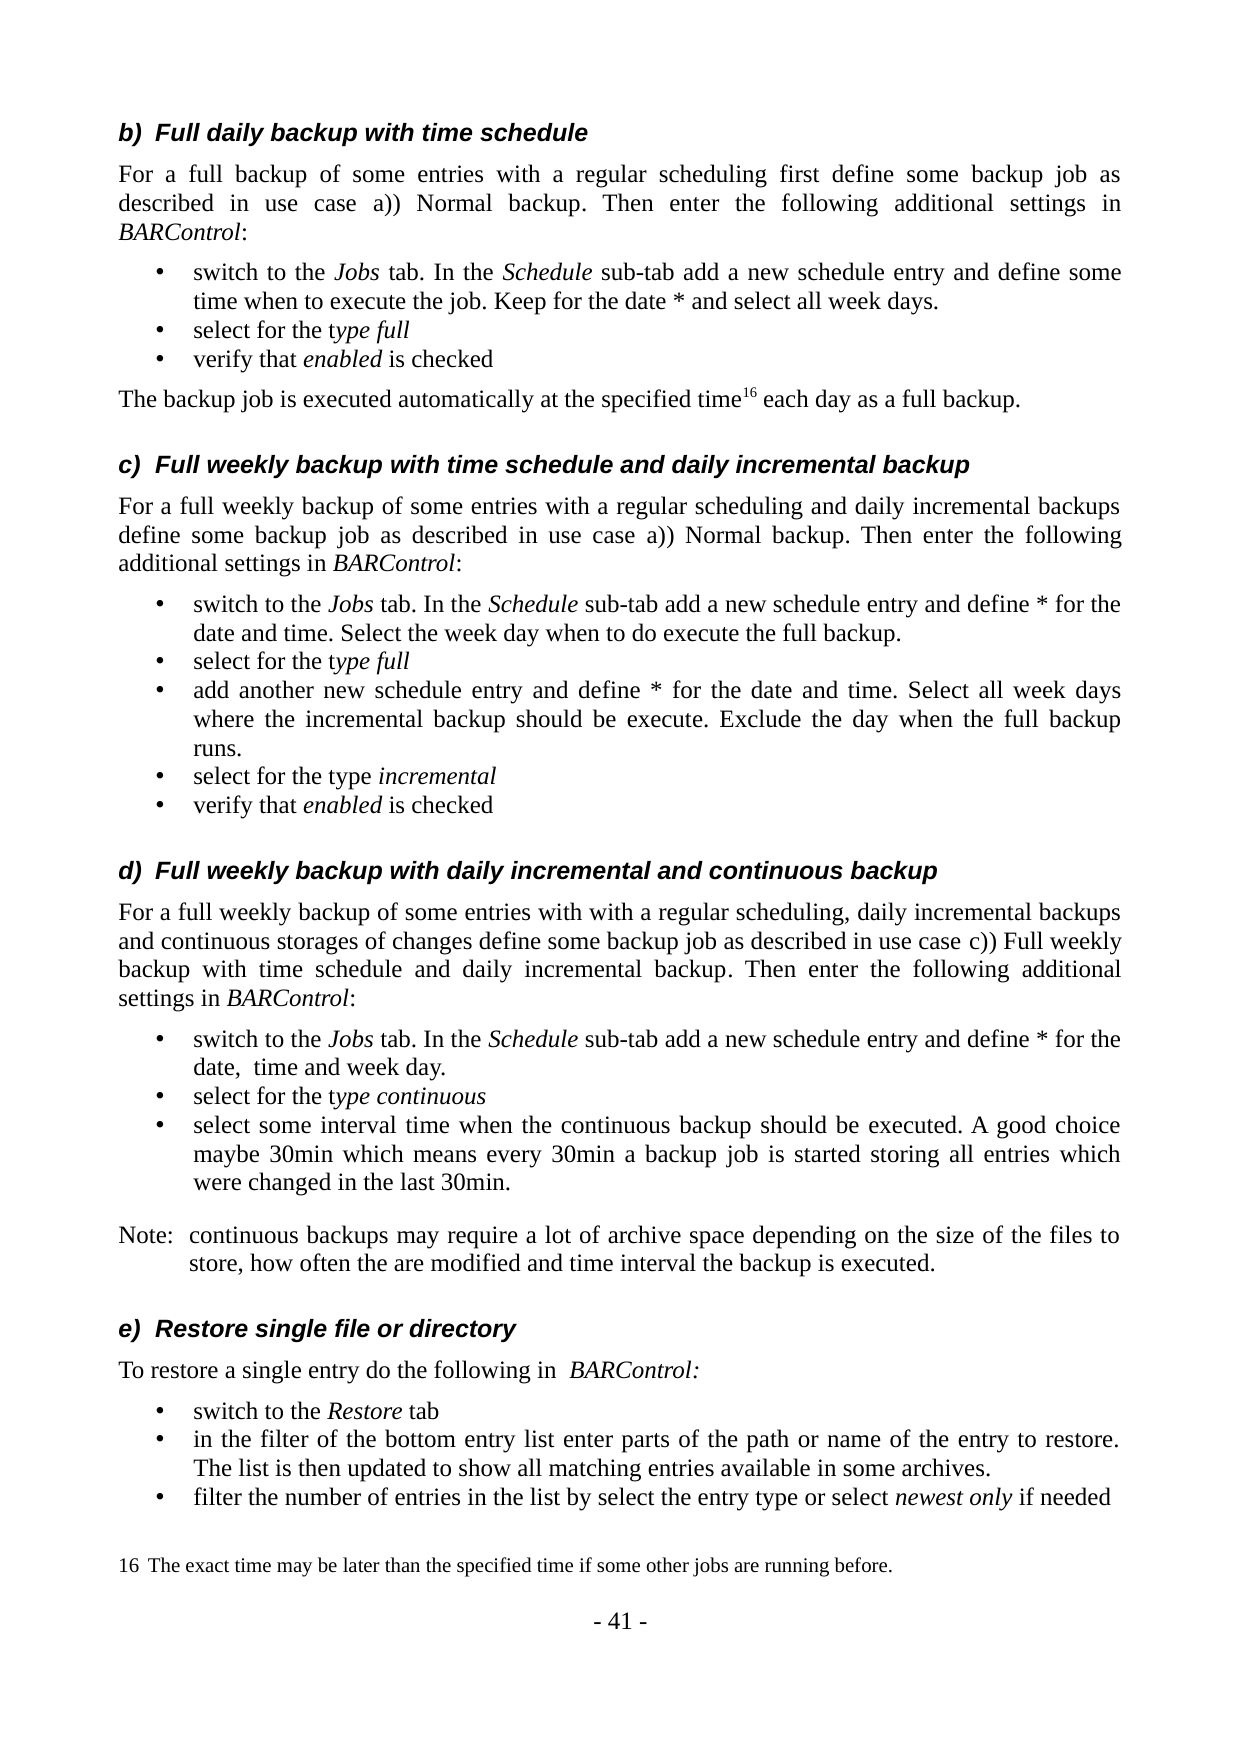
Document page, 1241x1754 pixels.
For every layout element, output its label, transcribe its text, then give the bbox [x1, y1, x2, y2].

list filter the number of entries in the list by select the entry type or select newest only if needed [156, 1482, 1122, 1511]
text For a full weekly backup of some entries with a regular scheduling and daily incremental backups define some backup job as described in use case a) Normal backup. Then enter the following additional settings in BARControl: [118, 491, 1122, 577]
text The exact time may be later than the specified time if some other jobs are running before. [118, 1553, 1122, 1577]
subtitle Full daily backup with time schedule [118, 118, 1122, 147]
list switch to the Jobs tab. In the Schedule sub-tab add a new schedule entry and define some time when to execute the job. Keep for the date * and select all week days. [156, 257, 1122, 315]
list select for the type full [156, 646, 1122, 675]
text The backup job is executed automatically at the specified time each day as a full backup. [118, 384, 1122, 413]
text Note: continuous backups may require a lot of archive space depending on the size of the files to store, how often the are modified and time interval the backup is executed. [118, 1220, 1122, 1277]
list switch to the Jobs tab. In the Schedule sub-tab add a new schedule entry and define * for the date, time and week day. [156, 1024, 1122, 1081]
list select for the type continuous [156, 1081, 1122, 1110]
list switch to the Restore tab [156, 1396, 1122, 1424]
subtitle Full weekly backup with daily incremental and continuous backup [118, 856, 1122, 884]
list in the filter of the bottom entry list enter parts of the path or name of the entry to restore. The list is then updated to show all matching entries available in some archives. [156, 1424, 1122, 1482]
subtitle Full weekly backup with time schedule and daily incremental backup [118, 450, 1122, 478]
text To restore a single entry do the following in BARControl: [118, 1355, 1122, 1384]
text For a full backup of some entries with a regular scheduling first define some backup job as described in use case a) Normal backup. Then enter the following additional settings in BARControl: [118, 159, 1122, 246]
text For a full weekly backup of some entries with with a regular scheduling, daily incremental backups and continuous storages of changes define some backup job as described in use case c) Full weekly backup with time schedule and daily incremental backup. Then enter the following additional settings in BARControl: [118, 897, 1122, 1012]
list verify that enabled is checked [156, 344, 1122, 372]
list select some interval time when the continuous backup should be executed. A good choice maybe 30min which means every 30min a backup job is started storing all entries which were changed in the last 30min. [156, 1110, 1122, 1196]
list add another new schedule entry and define * for the date and time. Select all week days where the incremental backup should be execute. Exclude the day when the full backup runs. [156, 675, 1122, 761]
list select for the type full [156, 315, 1122, 344]
subtitle Restore single file or directory [118, 1314, 1122, 1343]
list select for the type incremental [156, 761, 1122, 790]
list switch to the Jobs tab. In the Schedule sub-tab add a new schedule entry and define * for the date and time. Select the week day when to do execute the full backup. [156, 589, 1122, 646]
list verify that enabled is checked [156, 790, 1122, 819]
